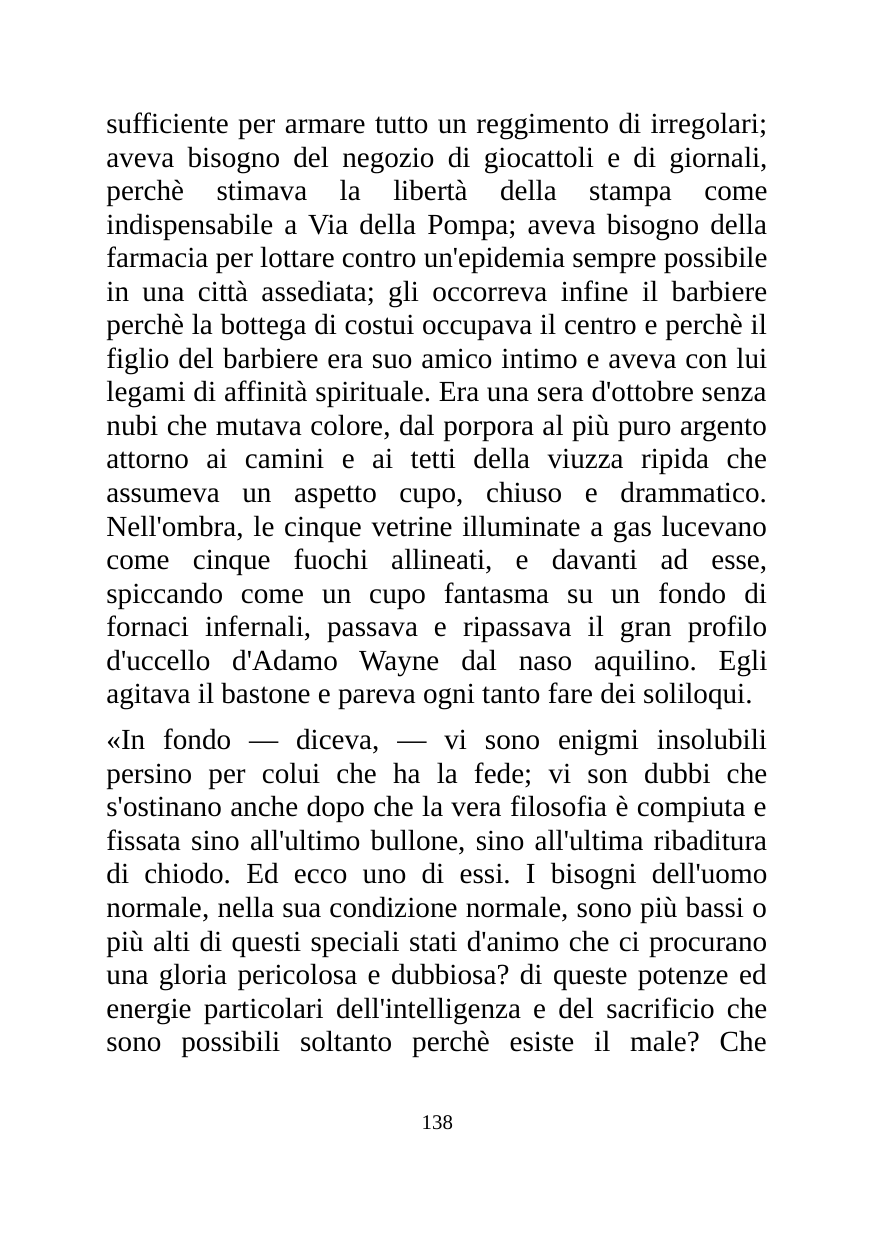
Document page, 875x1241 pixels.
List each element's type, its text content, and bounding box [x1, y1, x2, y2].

text «In fondo — diceva, — vi sono enigmi insolubili persino per colui che ha la fede; vi son dubbi che s'ostinano anche dopo che la vera filosofia è compiuta e fissata sino all'ultimo bullone, sino all'ultima ribaditura di chiodo. Ed ecco uno di essi. I bisogni dell'uomo normale, nella sua condizione normale, sono più bassi o più alti di questi speciali stati d'animo che ci procurano una gloria pericolosa e dubbiosa? di queste potenze ed energie particolari dell'intelligenza e del sacrificio che sono possibili soltanto perchè esiste il male? Che [106, 722, 768, 1058]
text sufficiente per armare tutto un reggimento di irregolari; aveva bisogno del negozio di giocattoli e di giornali, perchè stimava la libertà della stampa come indispensabile a Via della Pompa; aveva bisogno della farmacia per lottare contro un'epidemia sempre possibile in una città assediata; gli occorreva infine il barbiere perchè la bottega di costui occupava il centro e perchè il figlio del barbiere era suo amico intimo e aveva con lui legami di affinità spirituale. Era una sera d'ottobre senza nubi che mutava colore, dal porpora al più puro argento attorno ai camini e ai tetti della viuzza ripida che assumeva un aspetto cupo, chiuso e drammatico. Nell'ombra, le cinque vetrine illuminate a gas lucevano come cinque fuochi allineati, e davanti ad esse, spiccando come un cupo fantasma su un fondo di fornaci infernali, passava e ripassava il gran profilo d'uccello d'Adamo Wayne dal naso aquilino. Egli agitava il bastone e pareva ogni tanto fare dei soliloqui. [106, 106, 768, 710]
